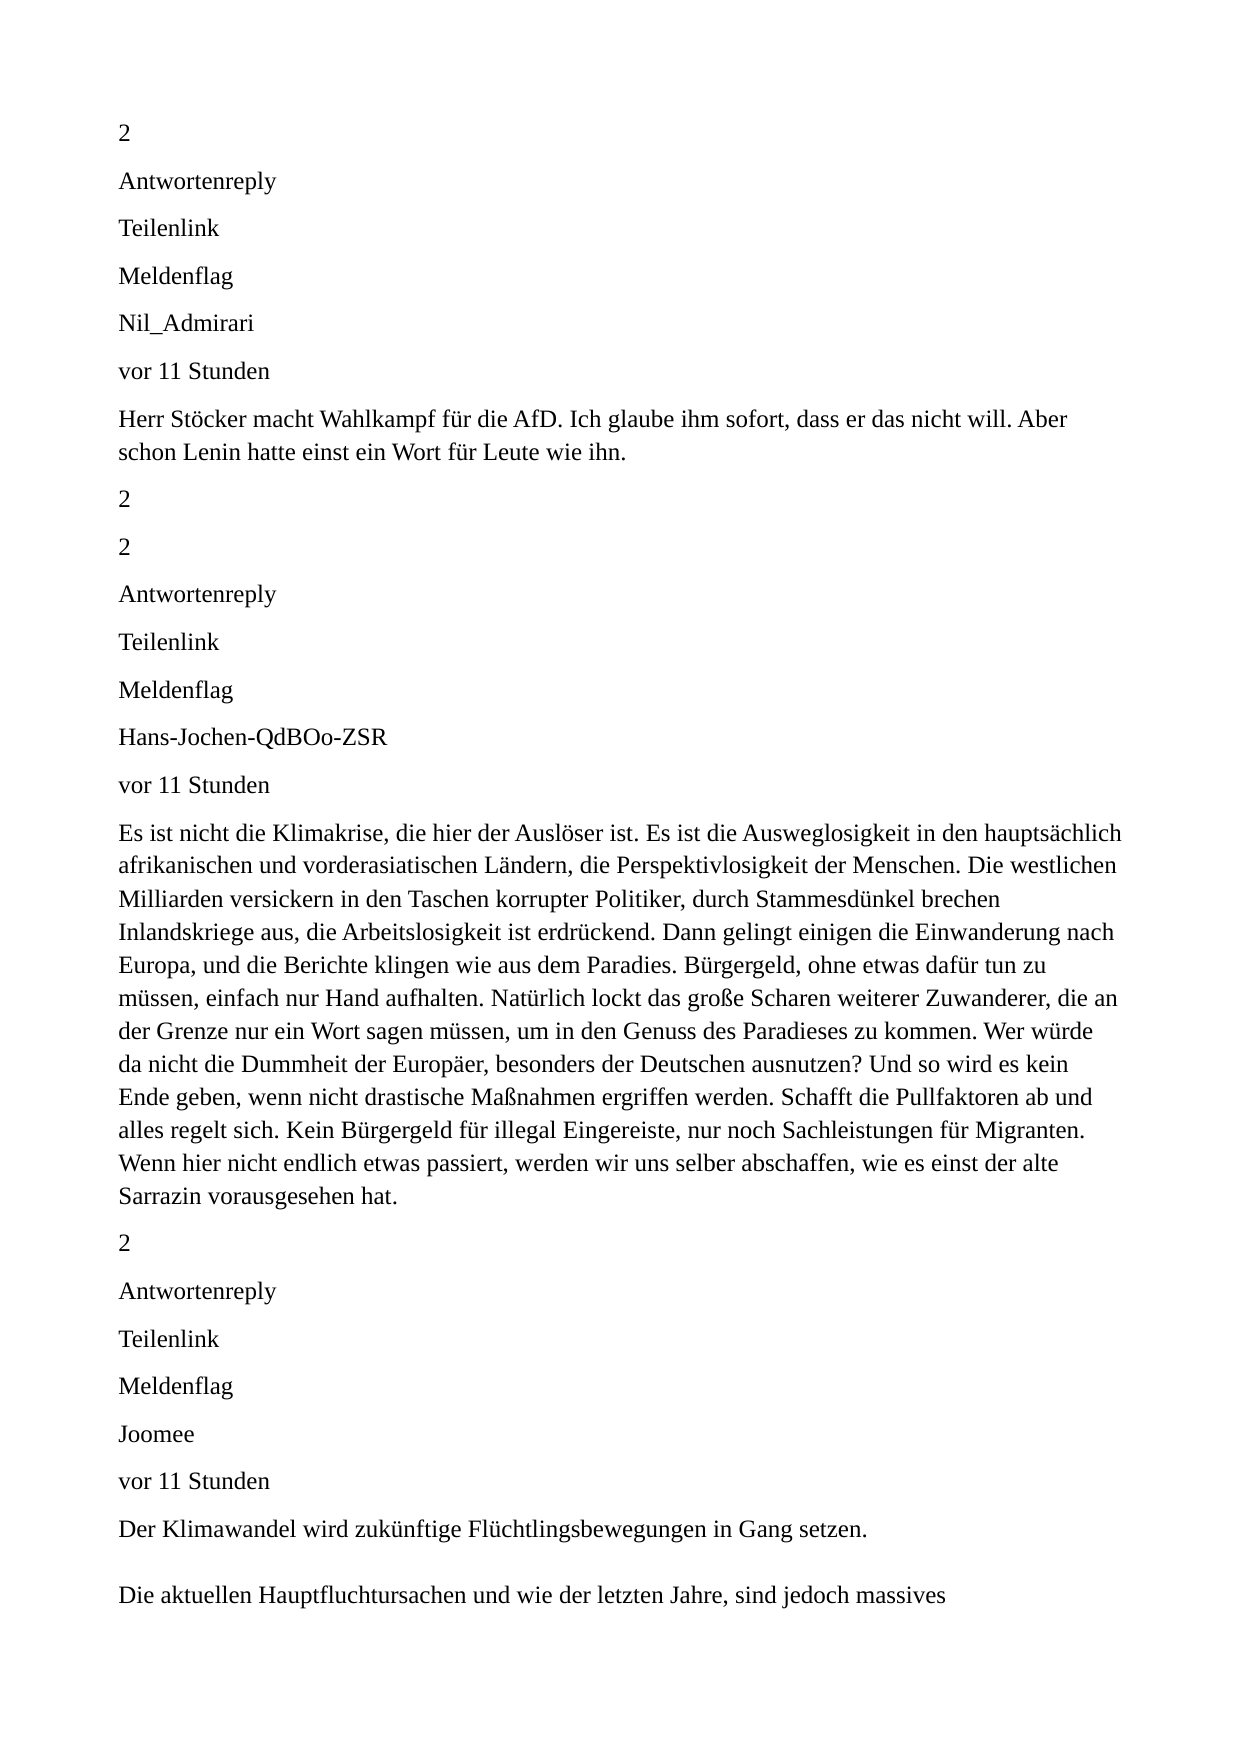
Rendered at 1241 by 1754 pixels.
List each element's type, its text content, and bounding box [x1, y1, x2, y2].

text 2 [118, 484, 1122, 513]
text vor 11 Stunden [118, 1466, 1122, 1495]
text Nil_Admirari [118, 308, 1122, 337]
text Herr Stöcker macht Wahlkampf für die AfD. Ich glaube ihm sofort, dass er das nicht will. Aber schon Lenin hatte einst ein Wort für Leute wie ihn. [118, 404, 1122, 466]
text vor 11 Stunden [118, 356, 1122, 385]
text Meldenflag [118, 261, 1122, 290]
text vor 11 Stunden [118, 770, 1122, 799]
text Teilenlink [118, 1324, 1122, 1352]
text Teilenlink [118, 627, 1122, 656]
text Antwortenreply [118, 579, 1122, 608]
text Teilenlink [118, 213, 1122, 242]
text 2 [118, 1228, 1122, 1257]
text Antwortenreply [118, 1276, 1122, 1305]
text Joomee [118, 1419, 1122, 1448]
text Meldenflag [118, 1371, 1122, 1400]
text 2 [118, 118, 1122, 147]
text 2 [118, 532, 1122, 561]
text Es ist nicht die Klimakrise, die hier der Auslöser ist. Es ist die Ausweglosigkeit in den hauptsächlich afrikanischen und vorderasiatischen Ländern, die Perspektivlosigkeit der Menschen. Die westlichen Milliarden versickern in den Taschen korrupter Politiker, durch Stammesdünkel brechen Inlandskriege aus, die Arbeitslosigkeit ist erdrückend. Dann gelingt einigen die Einwanderung nach Europa, und die Berichte klingen wie aus dem Paradies. Bürgergeld, ohne etwas dafür tun zu müssen, einfach nur Hand aufhalten. Natürlich lockt das große Scharen weiterer Zuwanderer, die an der Grenze nur ein Wort sagen müssen, um in den Genuss des Paradieses zu kommen. Wer würde da nicht die Dummheit der Europäer, besonders der Deutschen ausnutzen? Und so wird es kein Ende geben, wenn nicht drastische Maßnahmen ergriffen werden. Schafft die Pullfaktoren ab und alles regelt sich. Kein Bürgergeld für illegal Eingereiste, nur noch Sachleistungen für Migranten. Wenn hier nicht endlich etwas passiert, werden wir uns selber abschaffen, wie es einst der alte Sarrazin vorausgesehen hat. [118, 818, 1122, 1209]
text Meldenflag [118, 675, 1122, 703]
text Antwortenreply [118, 166, 1122, 194]
text Der Klimawandel wird zukünftige Flüchtlingsbewegungen in Gang setzen. Die aktuellen Hauptfluchtursachen und wie der letzten Jahre, sind jedoch massives [118, 1514, 1122, 1609]
text Hans-Jochen-QdBOo-ZSR [118, 722, 1122, 751]
